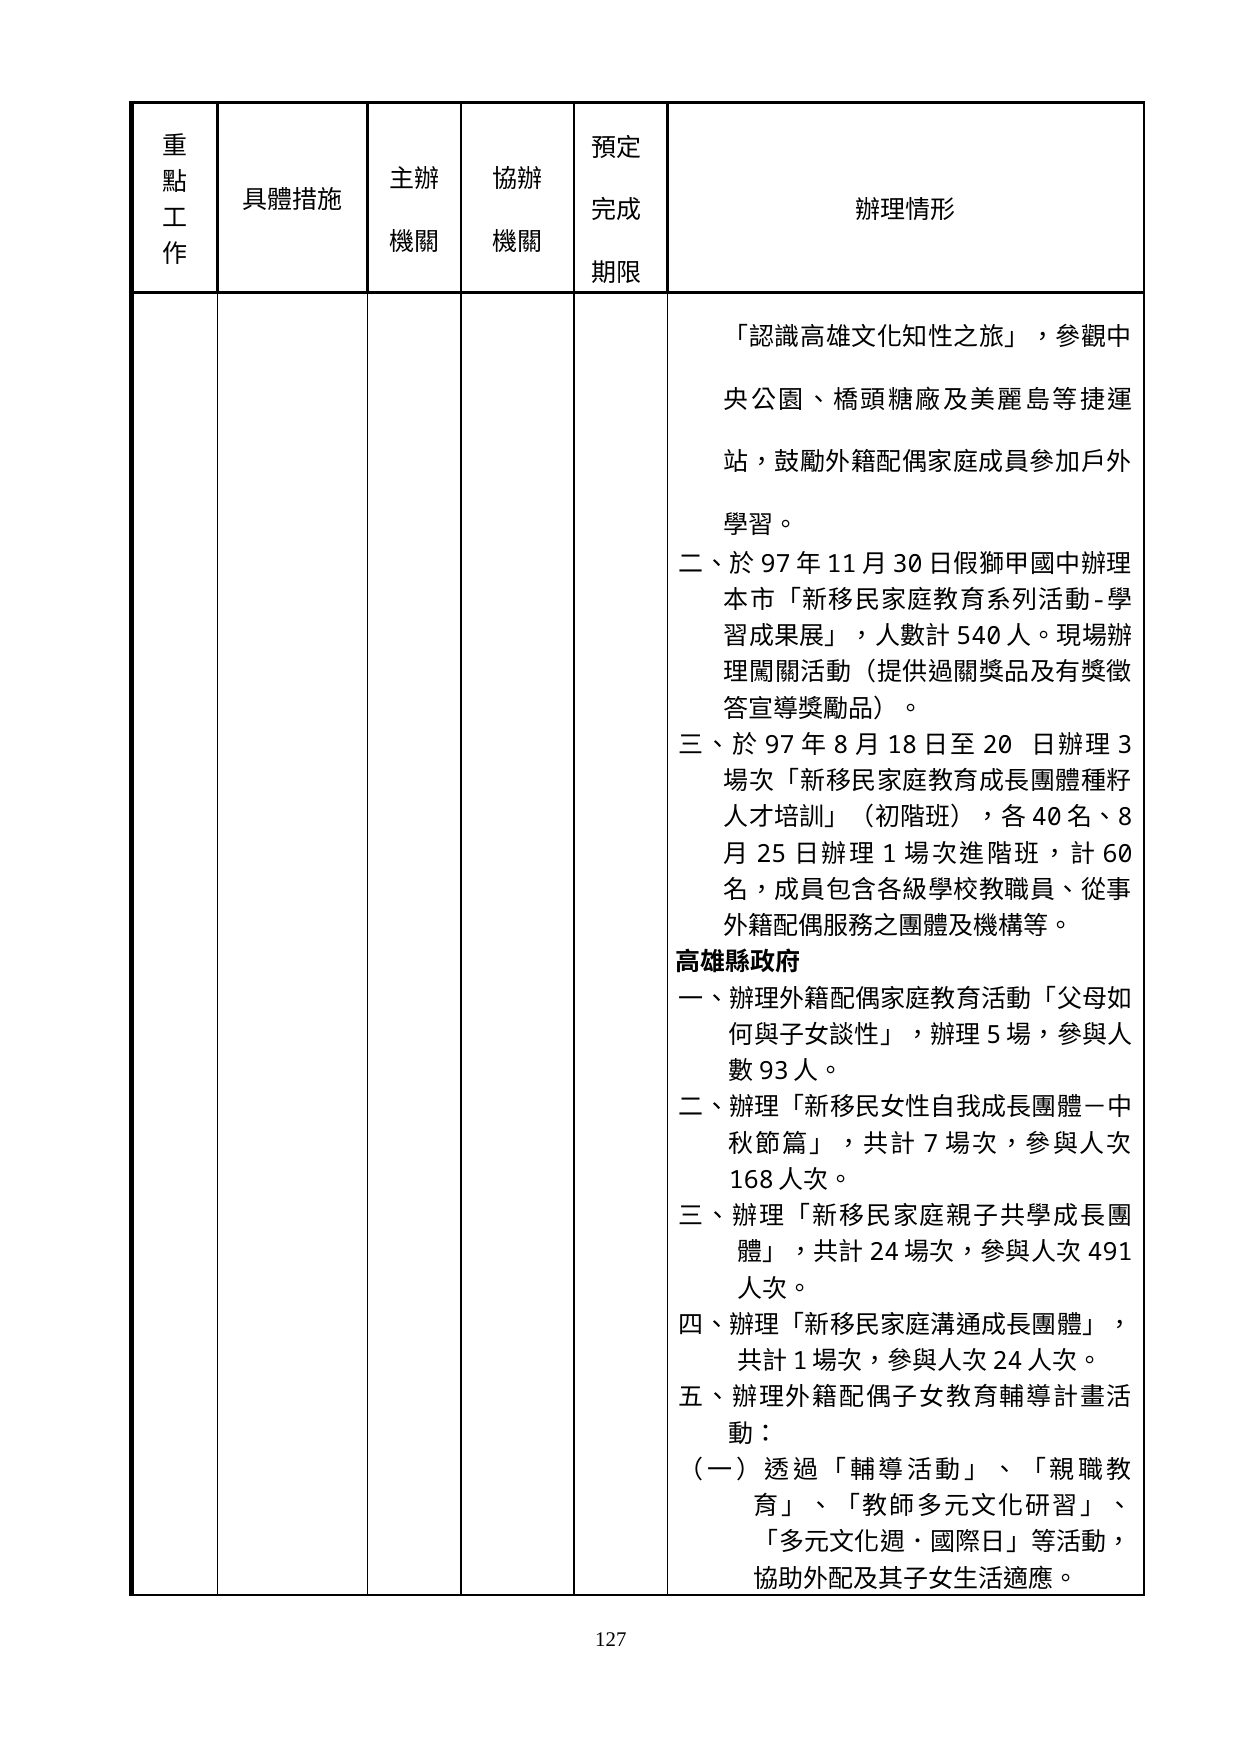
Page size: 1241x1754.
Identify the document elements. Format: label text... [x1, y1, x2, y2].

table_cell 「認識高雄文化知性之旅」，參觀中央公園、橋頭糖廠及美麗島等捷運站，鼓勵外籍配偶家庭成員參加戶外學習。 二、於97年11月30日假獅甲國中辦理本市「新移民家庭教育系列活動-學習成果展」，人數計540人。現場辦理闖關活動（提供過關獎品及有獎徵答宣導獎勵品）。 三、於97年8月18日至20 日辦理3場次「新移民家庭教育成長團體種籽人才培訓」（初階班），各40名、8月25日辦理1場次進階班，計60名，成員包含各級學校教職員、從事外籍配偶服務之團體及機構等。 高雄縣政府 一、辦理外籍配偶家庭教育活動「父母如何與子女談性」，辦理5場，參與人數93人。 二、辦理「新移民女性自我成長團體－中秋節篇」，共計7場次，參與人次168人次。 三、辦理「新移民家庭親子共學成長團體」，共計24場次，參與人次491人次。 四、辦理「新移民家庭溝通成長團體」，共計1場次，參與人次24人次。 五、辦理外籍配偶子女教育輔導計畫活動： （一）透過「輔導活動」、「親職教育」、「教師多元文化研習」、「多元文化週．國際日」等活動，協助外配及其子女生活適應。 [668, 294, 1143, 1594]
table_cell [462, 294, 573, 1594]
table_cell [134, 294, 217, 1594]
table_header 協辦 機關 [462, 104, 573, 291]
table_header 具體措施 [219, 104, 366, 291]
table_cell [218, 294, 367, 1594]
table_header 預定完成期限 [575, 104, 666, 291]
table_header 主辦 機關 [369, 104, 460, 291]
table_header 辦理情形 [669, 104, 1143, 291]
table_header 重點工作 [134, 104, 216, 291]
table_cell [368, 294, 460, 1594]
table_cell [575, 294, 667, 1594]
